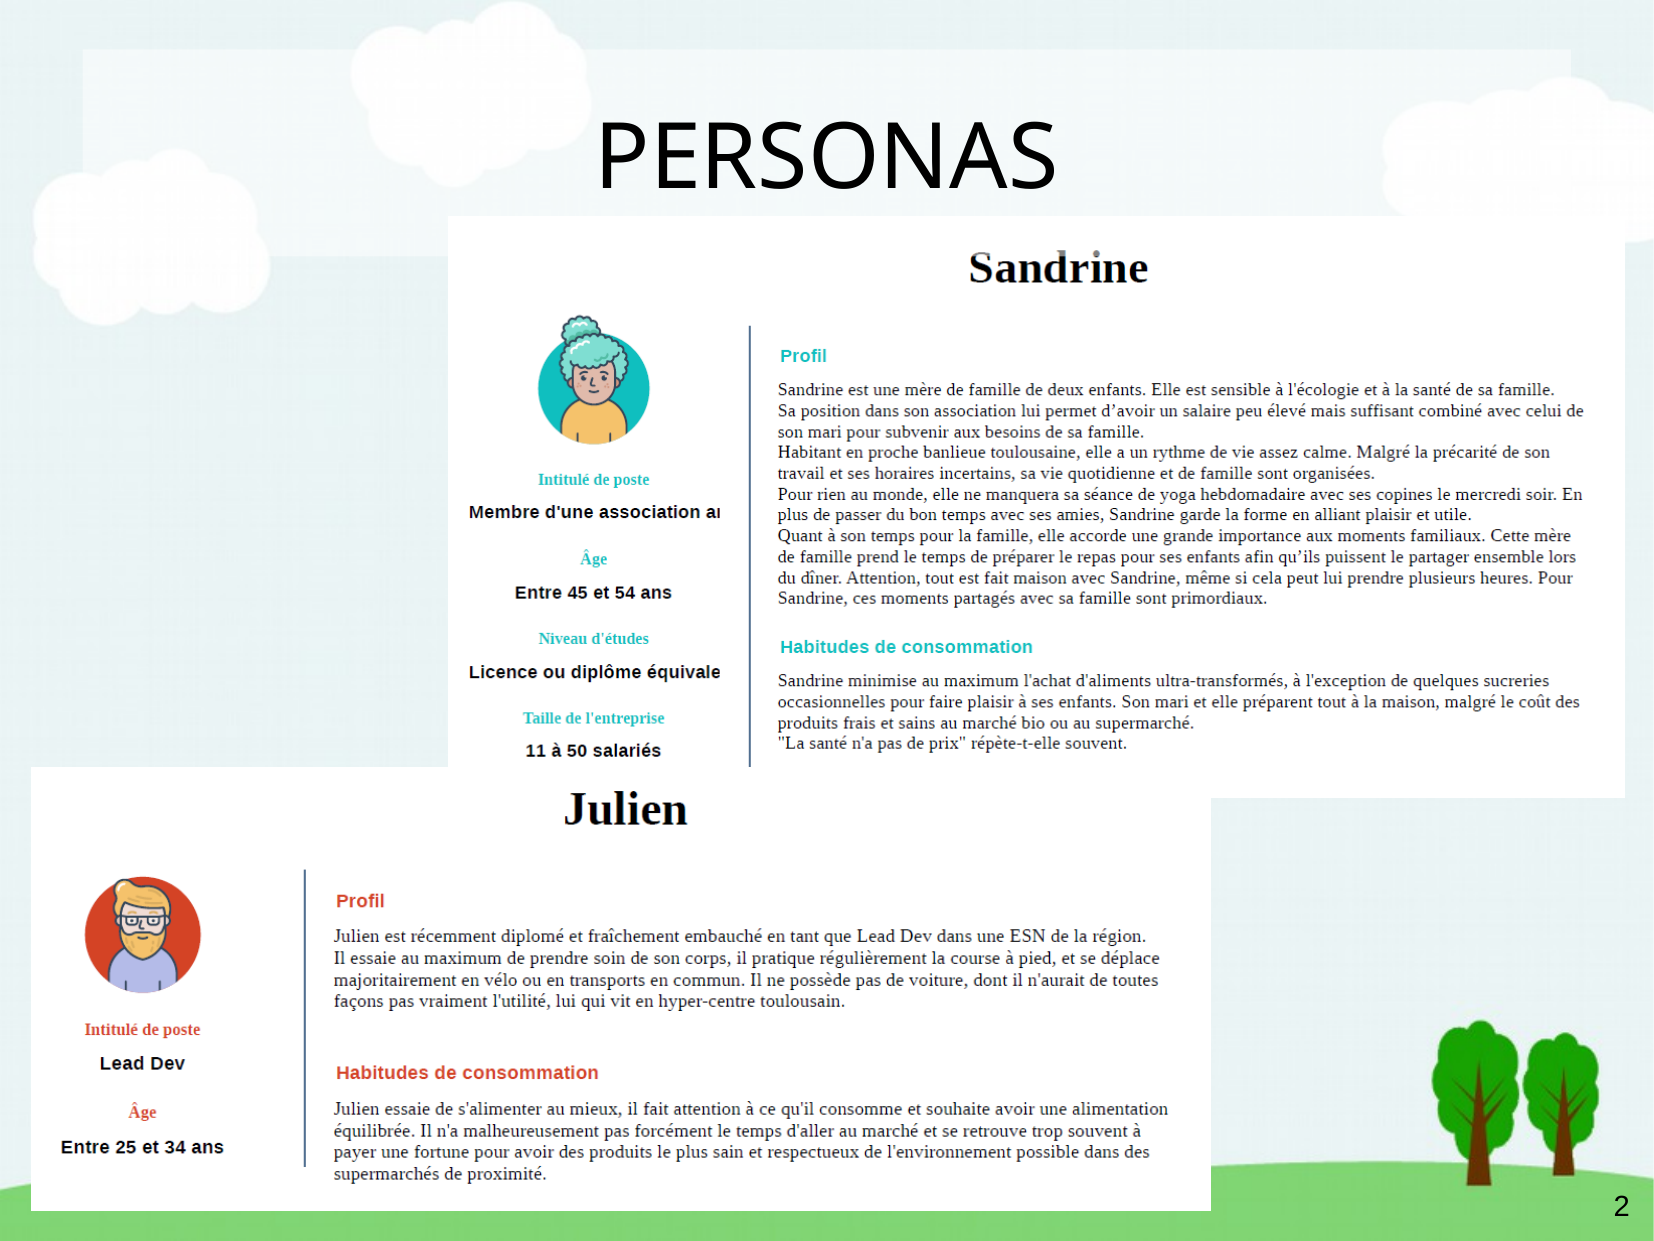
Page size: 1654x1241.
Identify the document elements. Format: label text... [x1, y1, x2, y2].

picture [0, 0, 1654, 1241]
title PERSONAS [82, 49, 1571, 257]
